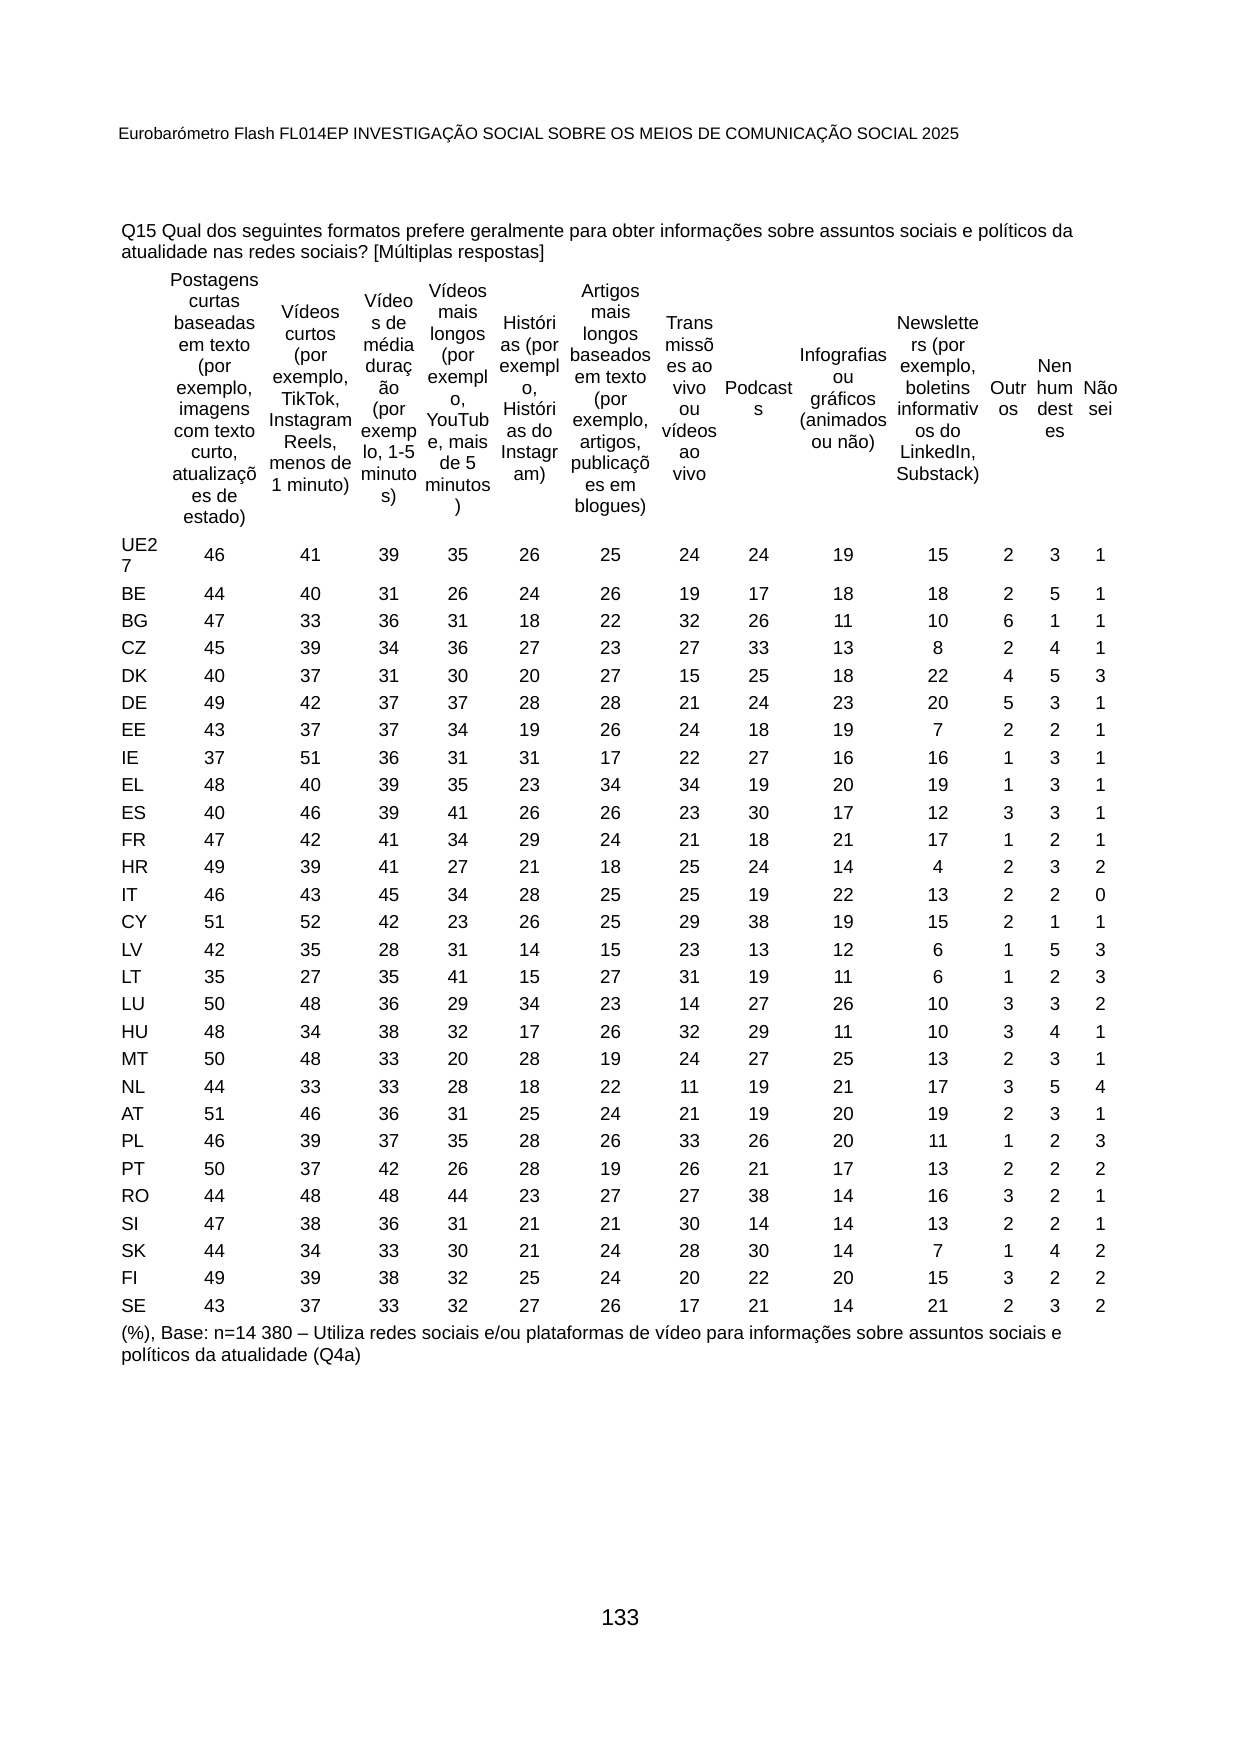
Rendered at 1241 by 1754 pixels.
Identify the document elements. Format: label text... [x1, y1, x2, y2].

table_cell 2 [1032, 1264, 1078, 1292]
table_cell 44 [165, 1182, 263, 1209]
table_cell 24 [495, 579, 563, 607]
table_cell 27 [657, 634, 722, 662]
table_cell 4 [1078, 1073, 1123, 1100]
table_cell 26 [564, 579, 657, 607]
table_cell 14 [495, 936, 563, 963]
table_cell 6 [891, 936, 985, 963]
table_cell 27 [264, 963, 357, 990]
table_cell 2 [985, 1155, 1032, 1182]
table_cell 14 [795, 1237, 891, 1264]
table_cell 42 [357, 908, 420, 936]
table_cell 50 [165, 1155, 263, 1182]
table_cell 19 [495, 716, 563, 744]
table_cell 21 [795, 826, 891, 853]
table_cell 27 [657, 1182, 722, 1209]
table_cell 35 [420, 771, 495, 798]
table_cell 2 [1032, 1127, 1078, 1155]
table_cell SE [118, 1292, 165, 1319]
table_cell 3 [1078, 936, 1123, 963]
table_cell 44 [165, 1073, 263, 1100]
table_cell 21 [495, 853, 563, 881]
table_cell 44 [165, 1237, 263, 1264]
table_cell 48 [264, 1045, 357, 1072]
table_cell 30 [657, 1210, 722, 1237]
table_cell DE [118, 689, 165, 716]
table_cell 26 [495, 530, 563, 579]
table_cell 46 [264, 1100, 357, 1127]
table_cell 21 [657, 689, 722, 716]
table_cell 26 [495, 908, 563, 936]
table_cell 26 [564, 716, 657, 744]
table_cell 1 [985, 936, 1032, 963]
table_cell Newsletters (por exemplo, boletins informativos do LinkedIn, Substack) [891, 266, 985, 530]
table_cell 42 [165, 936, 263, 963]
table_cell 32 [420, 1264, 495, 1292]
table_cell 51 [165, 908, 263, 936]
table_cell 14 [795, 853, 891, 881]
table_cell Transmissões ao vivo ou vídeos ao vivo [657, 266, 722, 530]
table_cell 23 [495, 771, 563, 798]
table_cell 46 [165, 1127, 263, 1155]
table_cell 2 [1032, 1210, 1078, 1237]
table_cell Infografias ou gráficos (animados ou não) [795, 266, 891, 530]
table_cell CY [118, 908, 165, 936]
table_cell 45 [165, 634, 263, 662]
table_cell 24 [657, 530, 722, 579]
table_cell 24 [564, 1237, 657, 1264]
table_cell 3 [985, 990, 1032, 1018]
table_cell 2 [1078, 1264, 1123, 1292]
table_cell 3 [985, 799, 1032, 826]
table_cell 32 [657, 1018, 722, 1045]
table_cell 7 [891, 716, 985, 744]
table_cell 33 [657, 1127, 722, 1155]
table_cell 21 [657, 1100, 722, 1127]
table_cell 11 [795, 1018, 891, 1045]
table_cell 33 [357, 1237, 420, 1264]
table_cell 17 [891, 1073, 985, 1100]
table_cell 3 [985, 1264, 1032, 1292]
table_cell 28 [564, 689, 657, 716]
table_cell 11 [795, 607, 891, 634]
table_cell 21 [495, 1237, 563, 1264]
table_cell 13 [891, 881, 985, 908]
table_cell 18 [795, 662, 891, 689]
table_cell 1 [1078, 579, 1123, 607]
table_cell 18 [891, 579, 985, 607]
table_cell 23 [657, 936, 722, 963]
table_cell 19 [657, 579, 722, 607]
table_cell 12 [795, 936, 891, 963]
table_cell 4 [1032, 1018, 1078, 1045]
table_cell 26 [722, 1127, 795, 1155]
table_cell 25 [495, 1100, 563, 1127]
table_cell 15 [891, 908, 985, 936]
table_cell 41 [357, 826, 420, 853]
table_cell 1 [1078, 530, 1123, 579]
table_cell 35 [420, 530, 495, 579]
table_cell 13 [722, 936, 795, 963]
table_cell 6 [891, 963, 985, 990]
table_cell 36 [357, 1100, 420, 1127]
table_cell 34 [420, 716, 495, 744]
table_cell 30 [420, 1237, 495, 1264]
table_cell 25 [564, 908, 657, 936]
table_cell 41 [420, 799, 495, 826]
table_cell 31 [420, 607, 495, 634]
table_cell 35 [165, 963, 263, 990]
table_cell 31 [420, 744, 495, 771]
table_cell (%), Base: n=14 380 – Utiliza redes sociais e/ou plataformas de vídeo para informações sobre assuntos sociais e políticos da atualidade (Q4a) [118, 1319, 1123, 1368]
table_cell 1 [985, 1237, 1032, 1264]
table_cell 11 [795, 963, 891, 990]
table_cell 27 [722, 1045, 795, 1072]
table_cell 3 [1032, 853, 1078, 881]
table_cell 2 [1032, 1155, 1078, 1182]
table_cell LU [118, 990, 165, 1018]
table_cell 30 [420, 662, 495, 689]
table_cell 40 [264, 579, 357, 607]
table_cell 3 [1078, 662, 1123, 689]
table_cell 32 [420, 1292, 495, 1319]
table_cell BE [118, 579, 165, 607]
table_cell 22 [795, 881, 891, 908]
table_cell 11 [891, 1127, 985, 1155]
table_cell 3 [1078, 963, 1123, 990]
table_cell 2 [1032, 826, 1078, 853]
table_cell 38 [357, 1264, 420, 1292]
table_cell 2 [1078, 1292, 1123, 1319]
table_cell 20 [891, 689, 985, 716]
table_cell 17 [722, 579, 795, 607]
table_cell 24 [722, 689, 795, 716]
table_cell 10 [891, 607, 985, 634]
table_cell 26 [795, 990, 891, 1018]
table_cell 1 [1078, 771, 1123, 798]
table_cell 18 [564, 853, 657, 881]
table_cell 21 [795, 1073, 891, 1100]
table_cell Não sei [1078, 266, 1123, 530]
table_cell 35 [357, 963, 420, 990]
table_cell 48 [165, 771, 263, 798]
table_cell 27 [495, 634, 563, 662]
table_cell 1 [985, 826, 1032, 853]
table_cell 18 [722, 716, 795, 744]
table_cell 22 [657, 744, 722, 771]
table_cell 22 [564, 1073, 657, 1100]
table_cell UE27 [118, 530, 165, 579]
table_cell 36 [357, 990, 420, 1018]
table_cell 1 [1078, 1100, 1123, 1127]
table_cell 34 [420, 826, 495, 853]
table_cell 30 [722, 1237, 795, 1264]
table_cell 39 [264, 1264, 357, 1292]
table_cell 3 [1032, 990, 1078, 1018]
table_cell FI [118, 1264, 165, 1292]
table_cell 3 [985, 1073, 1032, 1100]
table_cell 28 [657, 1237, 722, 1264]
table_cell 42 [264, 826, 357, 853]
table_cell 1 [1078, 634, 1123, 662]
table_cell 44 [420, 1182, 495, 1209]
table_cell 3 [1032, 689, 1078, 716]
table_cell 43 [165, 716, 263, 744]
table_cell 46 [165, 530, 263, 579]
table_cell 43 [264, 881, 357, 908]
table_cell BG [118, 607, 165, 634]
table_cell Vídeos de média duração (por exemplo, 1-5 minutos) [357, 266, 420, 530]
table_cell 15 [891, 530, 985, 579]
table_cell Postagens curtas baseadas em texto (por exemplo, imagens com texto curto, atualizações de estado) [165, 266, 263, 530]
table_cell 19 [722, 1100, 795, 1127]
table_cell 34 [657, 771, 722, 798]
table_cell 30 [722, 799, 795, 826]
table_cell 49 [165, 853, 263, 881]
table_cell 34 [264, 1237, 357, 1264]
table_cell 17 [891, 826, 985, 853]
table_cell 14 [657, 990, 722, 1018]
table_cell 34 [264, 1018, 357, 1045]
table_cell 50 [165, 990, 263, 1018]
table_cell 1 [1078, 908, 1123, 936]
table_cell 25 [795, 1045, 891, 1072]
table_cell 5 [1032, 936, 1078, 963]
table_cell 2 [1032, 1182, 1078, 1209]
table_cell Nenhum destes [1032, 266, 1078, 530]
table_cell 19 [564, 1155, 657, 1182]
table_cell EE [118, 716, 165, 744]
table_cell 4 [1032, 634, 1078, 662]
table_cell 19 [564, 1045, 657, 1072]
table_cell 14 [795, 1182, 891, 1209]
table_cell 26 [564, 799, 657, 826]
table_cell 1 [1078, 689, 1123, 716]
table_cell 41 [264, 530, 357, 579]
table_cell 2 [985, 853, 1032, 881]
table_cell 28 [495, 881, 563, 908]
table_cell Podcasts [722, 266, 795, 530]
table_cell 24 [722, 853, 795, 881]
table_cell 38 [722, 908, 795, 936]
table_cell 50 [165, 1045, 263, 1072]
table_cell 29 [420, 990, 495, 1018]
table_cell 47 [165, 826, 263, 853]
table_cell 18 [495, 1073, 563, 1100]
table_cell 37 [420, 689, 495, 716]
table_cell 14 [795, 1210, 891, 1237]
table_cell 31 [357, 662, 420, 689]
table_cell 36 [357, 607, 420, 634]
table_cell 26 [420, 1155, 495, 1182]
table_cell 35 [420, 1127, 495, 1155]
table_cell 18 [795, 579, 891, 607]
table_cell 39 [357, 771, 420, 798]
table_cell 13 [795, 634, 891, 662]
table_cell 34 [564, 771, 657, 798]
table_cell 37 [357, 1127, 420, 1155]
table_cell 26 [564, 1127, 657, 1155]
table_cell 1 [985, 963, 1032, 990]
table_cell 17 [795, 799, 891, 826]
table_cell 34 [420, 881, 495, 908]
table_cell 16 [795, 744, 891, 771]
table_cell 22 [722, 1264, 795, 1292]
table_cell 48 [264, 1182, 357, 1209]
table_cell 46 [264, 799, 357, 826]
table_cell 41 [357, 853, 420, 881]
table_cell 16 [891, 1182, 985, 1209]
table_cell 3 [985, 1182, 1032, 1209]
table_cell 2 [1078, 853, 1123, 881]
table_cell 17 [564, 744, 657, 771]
table_cell 33 [357, 1045, 420, 1072]
table_cell 28 [495, 1045, 563, 1072]
table_cell Histórias (por exemplo, Histórias do Instagram) [495, 266, 563, 530]
table_cell 27 [722, 990, 795, 1018]
table_cell FR [118, 826, 165, 853]
table_cell 2 [1078, 1155, 1123, 1182]
table_cell 28 [357, 936, 420, 963]
table_cell 8 [891, 634, 985, 662]
table_cell 28 [495, 1155, 563, 1182]
table_cell 2 [985, 579, 1032, 607]
table_cell 13 [891, 1210, 985, 1237]
table_cell 2 [1032, 716, 1078, 744]
table_cell 19 [891, 1100, 985, 1127]
table_cell 19 [795, 908, 891, 936]
table_cell LT [118, 963, 165, 990]
table_cell 24 [657, 1045, 722, 1072]
table_cell 12 [891, 799, 985, 826]
table_cell 26 [495, 799, 563, 826]
table_cell 31 [420, 936, 495, 963]
table_cell 26 [564, 1292, 657, 1319]
table_cell 1 [1078, 799, 1123, 826]
table_cell PL [118, 1127, 165, 1155]
table_cell 34 [357, 634, 420, 662]
table_cell 2 [985, 530, 1032, 579]
table_cell 31 [657, 963, 722, 990]
table_cell 2 [985, 908, 1032, 936]
table_cell 32 [420, 1018, 495, 1045]
table_cell 10 [891, 1018, 985, 1045]
table_cell 27 [722, 744, 795, 771]
table_cell 10 [891, 990, 985, 1018]
table_cell 7 [891, 1237, 985, 1264]
table_cell 27 [564, 963, 657, 990]
table_cell 21 [495, 1210, 563, 1237]
table_cell 0 [1078, 881, 1123, 908]
table_cell 24 [564, 826, 657, 853]
table_cell 49 [165, 689, 263, 716]
table_cell 33 [357, 1073, 420, 1100]
table_cell 46 [165, 881, 263, 908]
table_cell 24 [564, 1100, 657, 1127]
table_cell 47 [165, 607, 263, 634]
table_cell 36 [357, 744, 420, 771]
table_cell 1 [1078, 744, 1123, 771]
table_cell 39 [264, 1127, 357, 1155]
table_cell 3 [1032, 1100, 1078, 1127]
table_cell LV [118, 936, 165, 963]
table_cell 2 [1032, 881, 1078, 908]
table_cell 1 [1078, 1182, 1123, 1209]
table_cell 33 [264, 607, 357, 634]
table_cell EL [118, 771, 165, 798]
table_cell 17 [795, 1155, 891, 1182]
table_cell 32 [657, 607, 722, 634]
table_cell 26 [420, 579, 495, 607]
table_cell 15 [657, 662, 722, 689]
table_cell 20 [795, 1264, 891, 1292]
table_cell 13 [891, 1045, 985, 1072]
table_cell 38 [357, 1018, 420, 1045]
table_cell 6 [985, 607, 1032, 634]
table_cell 4 [1032, 1237, 1078, 1264]
table_cell 40 [264, 771, 357, 798]
table_cell 31 [420, 1210, 495, 1237]
table_cell 20 [795, 771, 891, 798]
table_cell 5 [1032, 579, 1078, 607]
table_cell IE [118, 744, 165, 771]
table_cell CZ [118, 634, 165, 662]
table_cell 20 [795, 1100, 891, 1127]
table_cell 27 [420, 853, 495, 881]
table_cell 19 [722, 881, 795, 908]
table_cell 36 [420, 634, 495, 662]
table_cell 3 [1032, 1045, 1078, 1072]
table_cell 23 [495, 1182, 563, 1209]
table_cell 43 [165, 1292, 263, 1319]
table_cell 48 [357, 1182, 420, 1209]
table_cell 39 [264, 634, 357, 662]
table_cell 19 [722, 771, 795, 798]
table_cell 21 [722, 1155, 795, 1182]
table_cell 2 [985, 1100, 1032, 1127]
table_cell 24 [657, 716, 722, 744]
table_cell 1 [1032, 908, 1078, 936]
table_cell 45 [357, 881, 420, 908]
table_cell 29 [722, 1018, 795, 1045]
table_cell 49 [165, 1264, 263, 1292]
table_cell 25 [495, 1264, 563, 1292]
table_cell RO [118, 1182, 165, 1209]
table_cell 40 [165, 799, 263, 826]
table_cell 2 [1078, 990, 1123, 1018]
table_cell 21 [657, 826, 722, 853]
table_cell 29 [495, 826, 563, 853]
table_cell AT [118, 1100, 165, 1127]
table_cell 51 [165, 1100, 263, 1127]
table_cell 13 [891, 1155, 985, 1182]
table_cell 28 [495, 689, 563, 716]
table_cell 5 [985, 689, 1032, 716]
table_cell 40 [165, 662, 263, 689]
table_cell [118, 266, 165, 530]
table_cell 42 [264, 689, 357, 716]
table_cell 31 [495, 744, 563, 771]
table_cell 23 [657, 799, 722, 826]
table_cell 51 [264, 744, 357, 771]
table_cell 1 [1078, 1018, 1123, 1045]
table_cell 3 [1032, 1292, 1078, 1319]
table_cell 38 [722, 1182, 795, 1209]
table_cell IT [118, 881, 165, 908]
table_cell SI [118, 1210, 165, 1237]
table_cell 39 [357, 530, 420, 579]
table_cell HU [118, 1018, 165, 1045]
table_cell 37 [357, 689, 420, 716]
table_cell 3 [985, 1018, 1032, 1045]
table_cell 19 [891, 771, 985, 798]
table_cell 31 [357, 579, 420, 607]
table_cell 3 [1032, 799, 1078, 826]
table_cell 1 [985, 744, 1032, 771]
table_cell Vídeos curtos (por exemplo, TikTok, Instagram Reels, menos de 1 minuto) [264, 266, 357, 530]
table_cell 17 [657, 1292, 722, 1319]
table_cell Vídeos mais longos (por exemplo, YouTube, mais de 5 minutos) [420, 266, 495, 530]
table_cell 27 [564, 1182, 657, 1209]
table_cell 3 [1032, 530, 1078, 579]
table_cell 26 [722, 607, 795, 634]
table_cell 1 [1078, 1210, 1123, 1237]
table_cell NL [118, 1073, 165, 1100]
table_cell 18 [722, 826, 795, 853]
table_cell PT [118, 1155, 165, 1182]
table_cell 18 [495, 607, 563, 634]
table_cell 1 [985, 771, 1032, 798]
table_cell 25 [657, 881, 722, 908]
table_cell 26 [564, 1018, 657, 1045]
table_cell 19 [722, 1073, 795, 1100]
table_cell 25 [657, 853, 722, 881]
table_cell 20 [420, 1045, 495, 1072]
table_cell 37 [264, 662, 357, 689]
table_cell 23 [420, 908, 495, 936]
table_cell 48 [264, 990, 357, 1018]
table_cell 3 [1032, 771, 1078, 798]
table_cell 2 [985, 1045, 1032, 1072]
table_cell 5 [1032, 662, 1078, 689]
table_cell 23 [564, 634, 657, 662]
table_cell 31 [420, 1100, 495, 1127]
table_cell 35 [264, 936, 357, 963]
table_cell 27 [495, 1292, 563, 1319]
table_cell 4 [985, 662, 1032, 689]
table_cell 26 [657, 1155, 722, 1182]
table_cell 20 [795, 1127, 891, 1155]
table_cell 28 [420, 1073, 495, 1100]
table_cell 22 [891, 662, 985, 689]
table_cell 25 [722, 662, 795, 689]
table_cell 3 [1032, 744, 1078, 771]
table_cell 37 [264, 1155, 357, 1182]
table_cell 37 [264, 716, 357, 744]
table_cell 1 [985, 1127, 1032, 1155]
table_cell 2 [985, 634, 1032, 662]
table_cell 1 [1078, 716, 1123, 744]
table_cell SK [118, 1237, 165, 1264]
table_cell Artigos mais longos baseados em texto (por exemplo, artigos, publicações em blogues) [564, 266, 657, 530]
table_cell 37 [264, 1292, 357, 1319]
table_cell 3 [1078, 1127, 1123, 1155]
table_header Q15 Qual dos seguintes formatos prefere geralmente para obter informações sobre assuntos sociais e políticos da atualidade nas redes sociais? [Múltiplas respostas] [118, 217, 1123, 266]
table_cell 44 [165, 579, 263, 607]
table_cell 20 [495, 662, 563, 689]
table_cell 2 [985, 716, 1032, 744]
table_cell 21 [891, 1292, 985, 1319]
table_cell 39 [357, 799, 420, 826]
table_cell 1 [1078, 826, 1123, 853]
table_cell 2 [1078, 1237, 1123, 1264]
table_cell 2 [985, 1292, 1032, 1319]
table_cell 34 [495, 990, 563, 1018]
table_cell 23 [564, 990, 657, 1018]
table_cell 15 [495, 963, 563, 990]
table_cell 1 [1078, 1045, 1123, 1072]
table_cell 17 [495, 1018, 563, 1045]
table_cell DK [118, 662, 165, 689]
table_cell 14 [795, 1292, 891, 1319]
table_cell 1 [1078, 607, 1123, 634]
table_cell 21 [722, 1292, 795, 1319]
table_cell 28 [495, 1127, 563, 1155]
table_cell 21 [564, 1210, 657, 1237]
table_cell 37 [357, 716, 420, 744]
table_cell 47 [165, 1210, 263, 1237]
table_cell 19 [722, 963, 795, 990]
table_cell 15 [564, 936, 657, 963]
table_cell 52 [264, 908, 357, 936]
table_cell MT [118, 1045, 165, 1072]
table_cell 24 [564, 1264, 657, 1292]
table_cell 24 [722, 530, 795, 579]
table_cell 42 [357, 1155, 420, 1182]
table_cell 19 [795, 716, 891, 744]
table_cell HR [118, 853, 165, 881]
table_cell 11 [657, 1073, 722, 1100]
table_cell 20 [657, 1264, 722, 1292]
table_cell 33 [264, 1073, 357, 1100]
table_cell 5 [1032, 1073, 1078, 1100]
table_cell 27 [564, 662, 657, 689]
table_cell 48 [165, 1018, 263, 1045]
table_cell 29 [657, 908, 722, 936]
table_cell 15 [891, 1264, 985, 1292]
table_cell ES [118, 799, 165, 826]
table_cell 33 [722, 634, 795, 662]
table_cell 1 [1032, 607, 1078, 634]
table_cell 25 [564, 881, 657, 908]
table_cell 33 [357, 1292, 420, 1319]
table_cell 39 [264, 853, 357, 881]
table_cell 25 [564, 530, 657, 579]
table_cell 37 [165, 744, 263, 771]
table_cell 14 [722, 1210, 795, 1237]
table_cell 22 [564, 607, 657, 634]
table_cell 41 [420, 963, 495, 990]
table_cell 38 [264, 1210, 357, 1237]
table_cell 4 [891, 853, 985, 881]
table_cell 36 [357, 1210, 420, 1237]
table_cell 2 [985, 881, 1032, 908]
table_cell 16 [891, 744, 985, 771]
table_cell Outros [985, 266, 1032, 530]
table_cell 2 [985, 1210, 1032, 1237]
table_cell 19 [795, 530, 891, 579]
table_cell 23 [795, 689, 891, 716]
table_cell 2 [1032, 963, 1078, 990]
